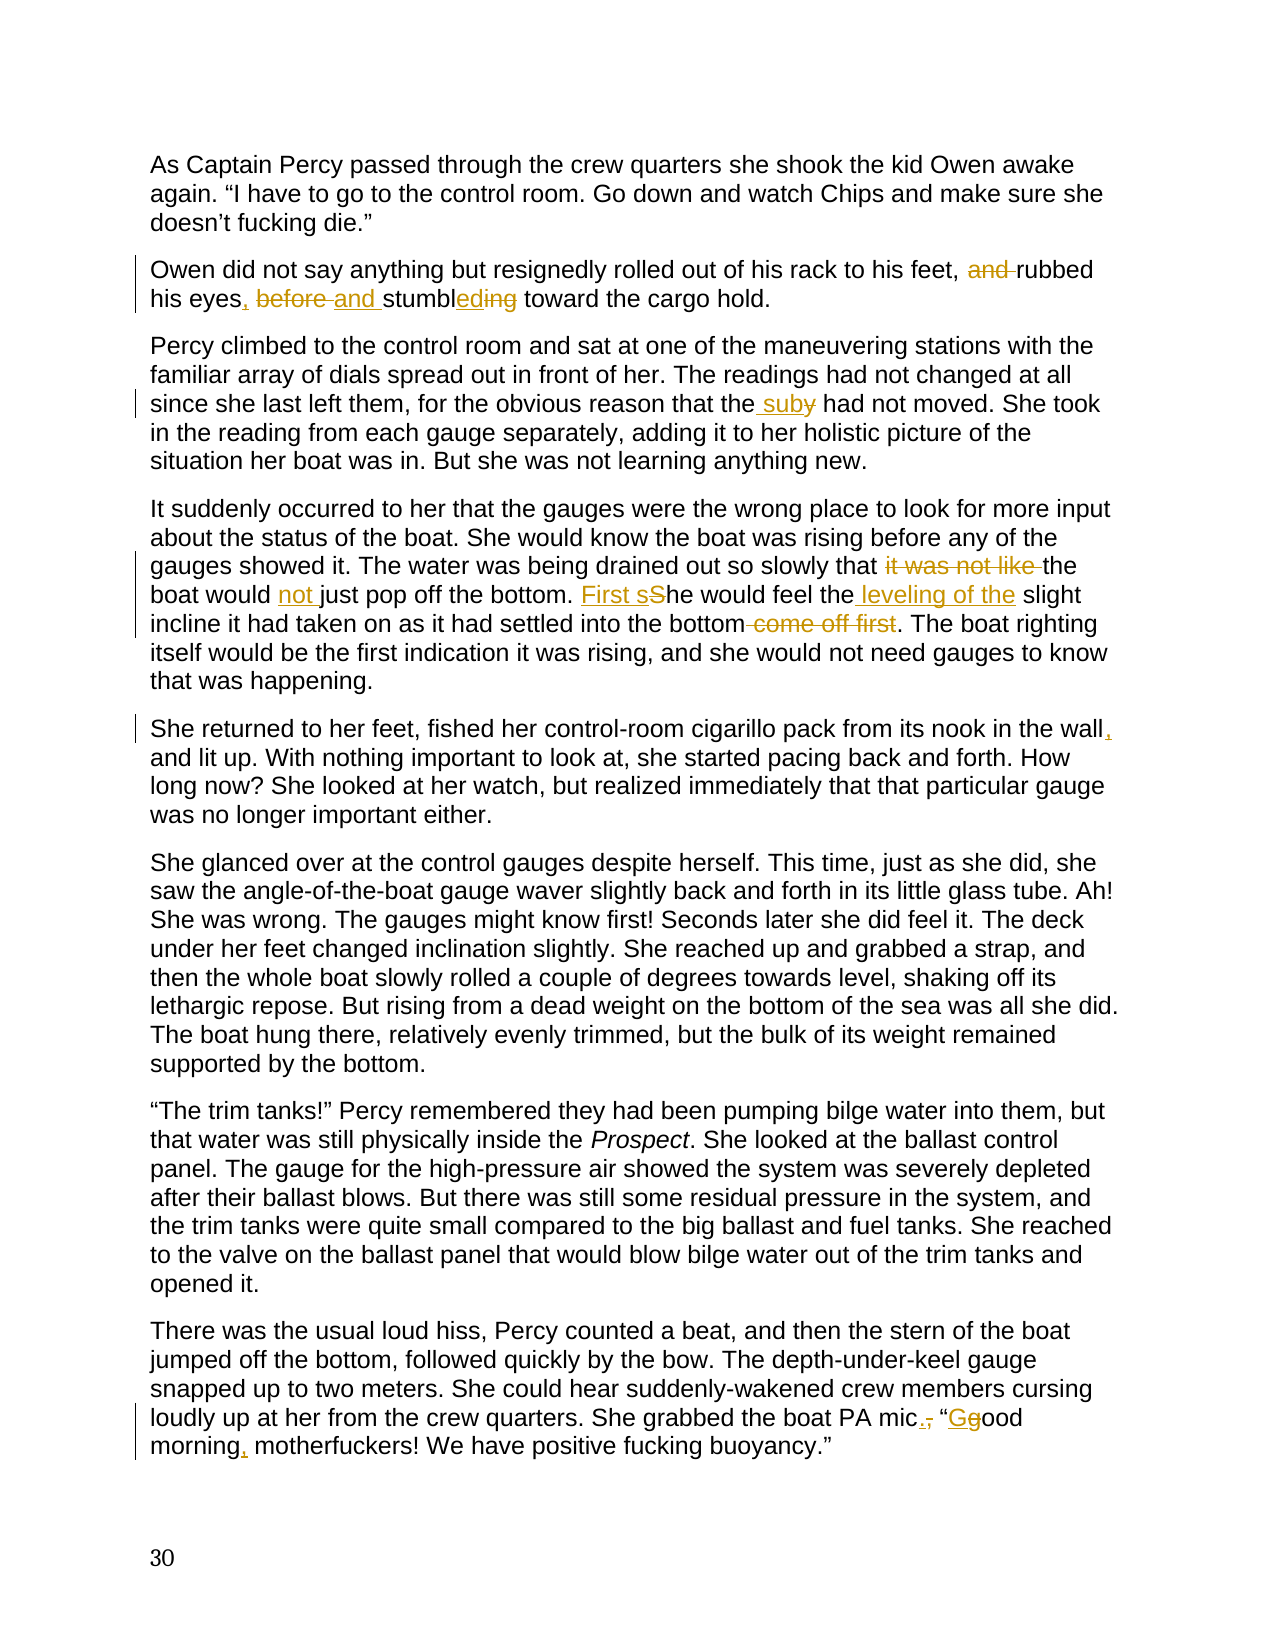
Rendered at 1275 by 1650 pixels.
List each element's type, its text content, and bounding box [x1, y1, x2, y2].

text She returned to her feet, fished her control-room cigarillo pack from its nook in the wall, and lit up. With nothing important to look at, she started pacing back and forth. How long now? She looked at her watch, but realized immediately that that particular gauge was no longer important either. [150, 714, 1125, 829]
text “The trim tanks!” Percy remembered they had been pumping bilge water into them, but that water was still physically inside the Prospect. She looked at the ballast control panel. The gauge for the high-pressure air showed the system was severely depleted after their ballast blows. But there was still some residual pressure in the system, and the trim tanks were quite small compared to the big ballast and fuel tanks. She reached to the valve on the ballast panel that would blow bilge water out of the trim tanks and opened it. [150, 1096, 1125, 1297]
text There was the usual loud hiss, Percy counted a beat, and then the stern of the boat jumped off the bottom, followed quickly by the bow. The depth-under-keel gauge snapped up to two meters. She could hear suddenly-wakened crew members cursing loudly up at her from the crew quarters. She grabbed the boat PA mic. “Good morning, motherfuckers! We have positive fucking buoyancy.” [150, 1316, 1125, 1460]
text As Captain Percy passed through the crew quarters she shook the kid Owen awake again. “I have to go to the control room. Go down and watch Chips and make sure she doesn’t fucking die.” [150, 150, 1125, 236]
text Percy climbed to the control room and sat at one of the maneuvering stations with the familiar array of dials spread out in front of her. The readings had not changed at all since she last left them, for the obvious reason that the sub had not moved. She took in the reading from each gauge separately, adding it to her holistic picture of the situation her boat was in. But she was not learning anything new. [150, 331, 1125, 475]
text She glanced over at the control gauges despite herself. This time, just as she did, she saw the angle-of-the-boat gauge waver slightly back and forth in its little glass tube. Ah! She was wrong. The gauges might know first! Seconds later she did feel it. The deck under her feet changed inclination slightly. She reached up and grabbed a strap, and then the whole boat slowly rolled a couple of degrees towards level, shaking off its lethargic repose. But rising from a dead weight on the bottom of the sea was all she did. The boat hung there, relatively evenly trimmed, but the bulk of its weight remained supported by the bottom. [150, 847, 1125, 1077]
text Owen did not say anything but resignedly rolled out of his rack to his feet, rubbed his eyes, and stumbled toward the cargo hold. [150, 255, 1125, 312]
text It suddenly occurred to her that the gauges were the wrong place to look for more input about the status of the boat. She would know the boat was rising before any of the gauges showed it. The water was being drained out so slowly that the boat would not just pop off the bottom. First she would feel the leveling of the slight incline it had taken on as it had settled into the bottom. The boat righting itself would be the first indication it was rising, and she would not need gauges to know that was happening. [150, 494, 1125, 695]
